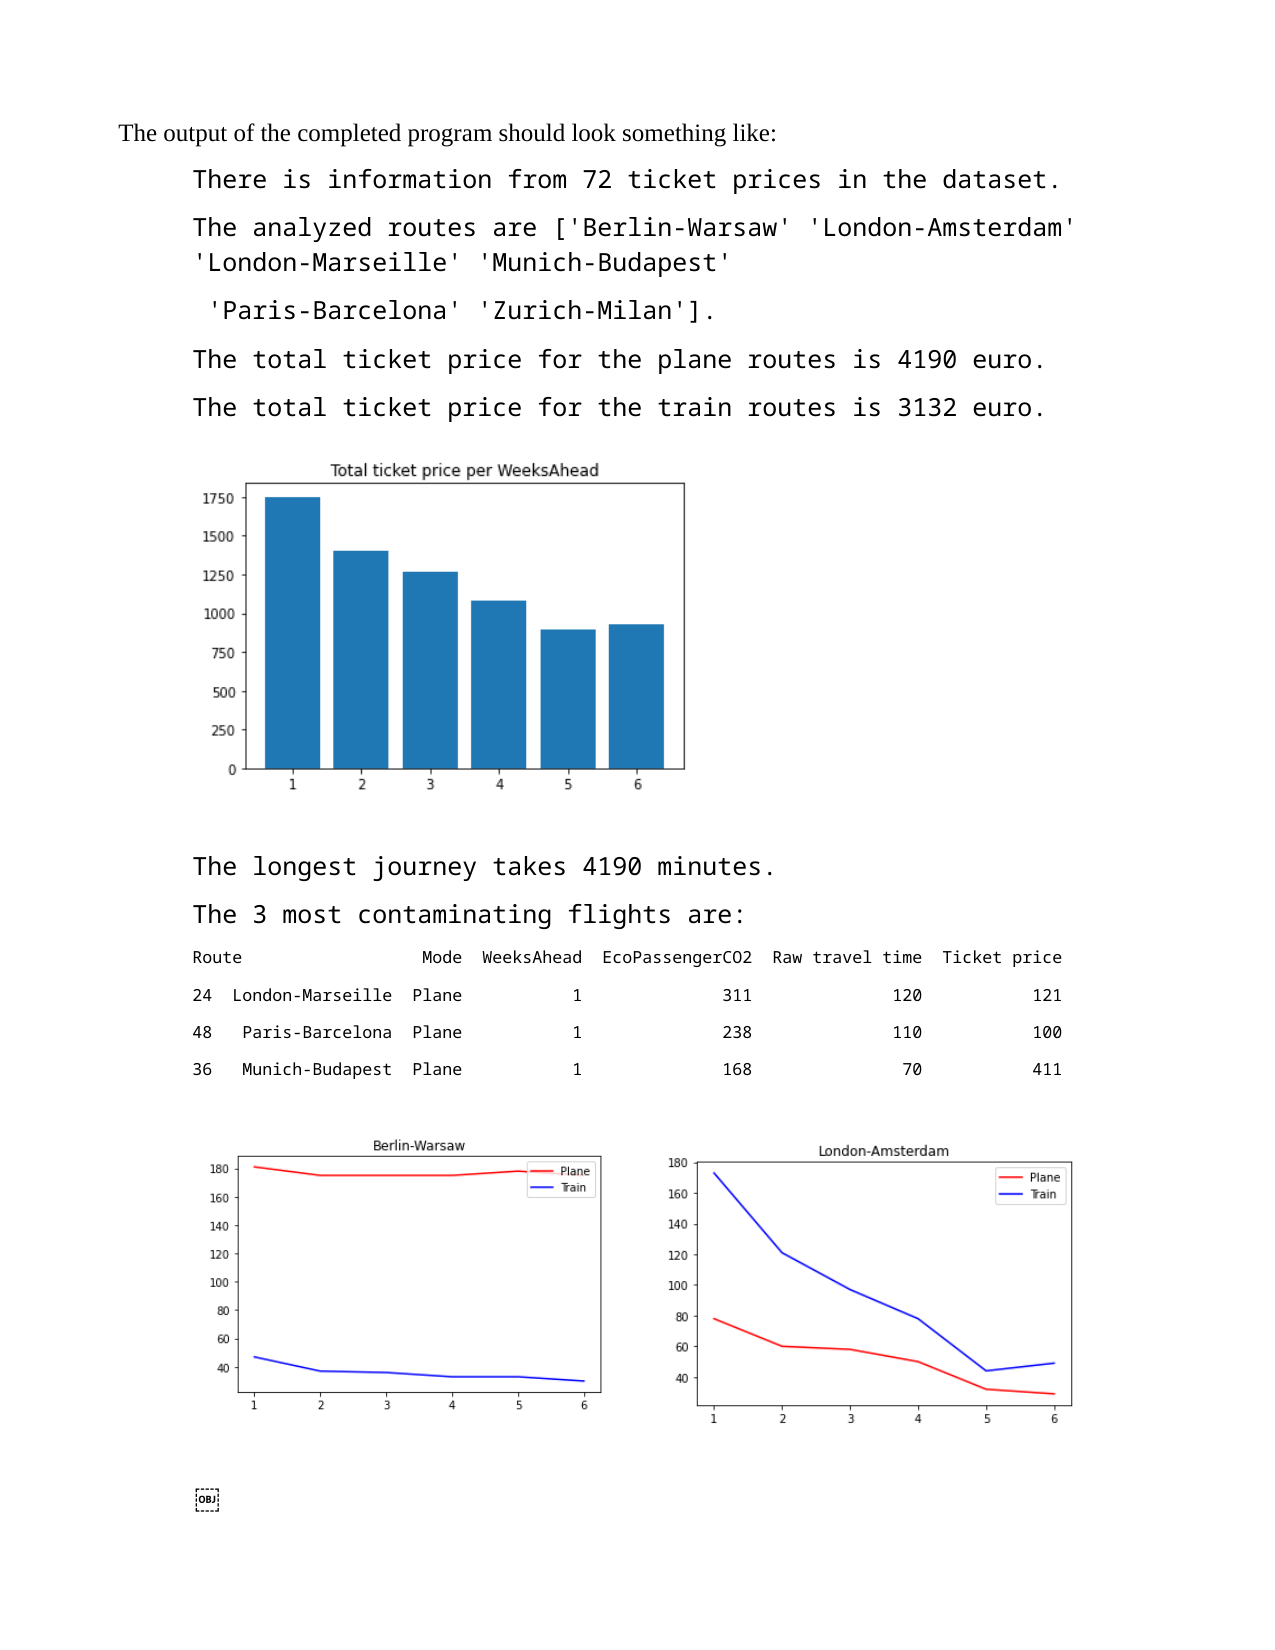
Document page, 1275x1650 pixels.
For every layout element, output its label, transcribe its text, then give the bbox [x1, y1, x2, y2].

text The longest journey takes 4190 minutes. [192, 848, 1157, 883]
picture [193, 454, 693, 800]
picture [660, 1137, 1079, 1432]
text 'Paris-Barcelona' 'Zurich-Milan']. [192, 293, 1157, 327]
text The output of the completed program should look something like: [118, 118, 1157, 147]
text 48 Paris-Barcelona Plane 1 238 110 100 [192, 1020, 1157, 1043]
text The analyzed routes are ['Berlin-Warsaw' 'London-Amsterdam' 'London-Marseille' 'Munich-Budapest' [192, 210, 1157, 278]
text The total ticket price for the train routes is 3132 euro. [192, 390, 1157, 424]
text There is information from 72 ticket prices in the dataset. [192, 161, 1157, 196]
text The total ticket price for the plane routes is 4190 euro. [192, 341, 1157, 376]
text ￼ [192, 1480, 1157, 1514]
picture [202, 1132, 608, 1418]
text 24 London-Marseille Plane 1 311 120 121 [192, 983, 1157, 1006]
text Route Mode WeeksAhead EcoPassengerCO2 Raw travel time Ticket price [192, 946, 1157, 968]
text 36 Munich-Budapest Plane 1 168 70 411 [192, 1058, 1157, 1080]
text The 3 most contaminating flights are: [192, 897, 1157, 931]
